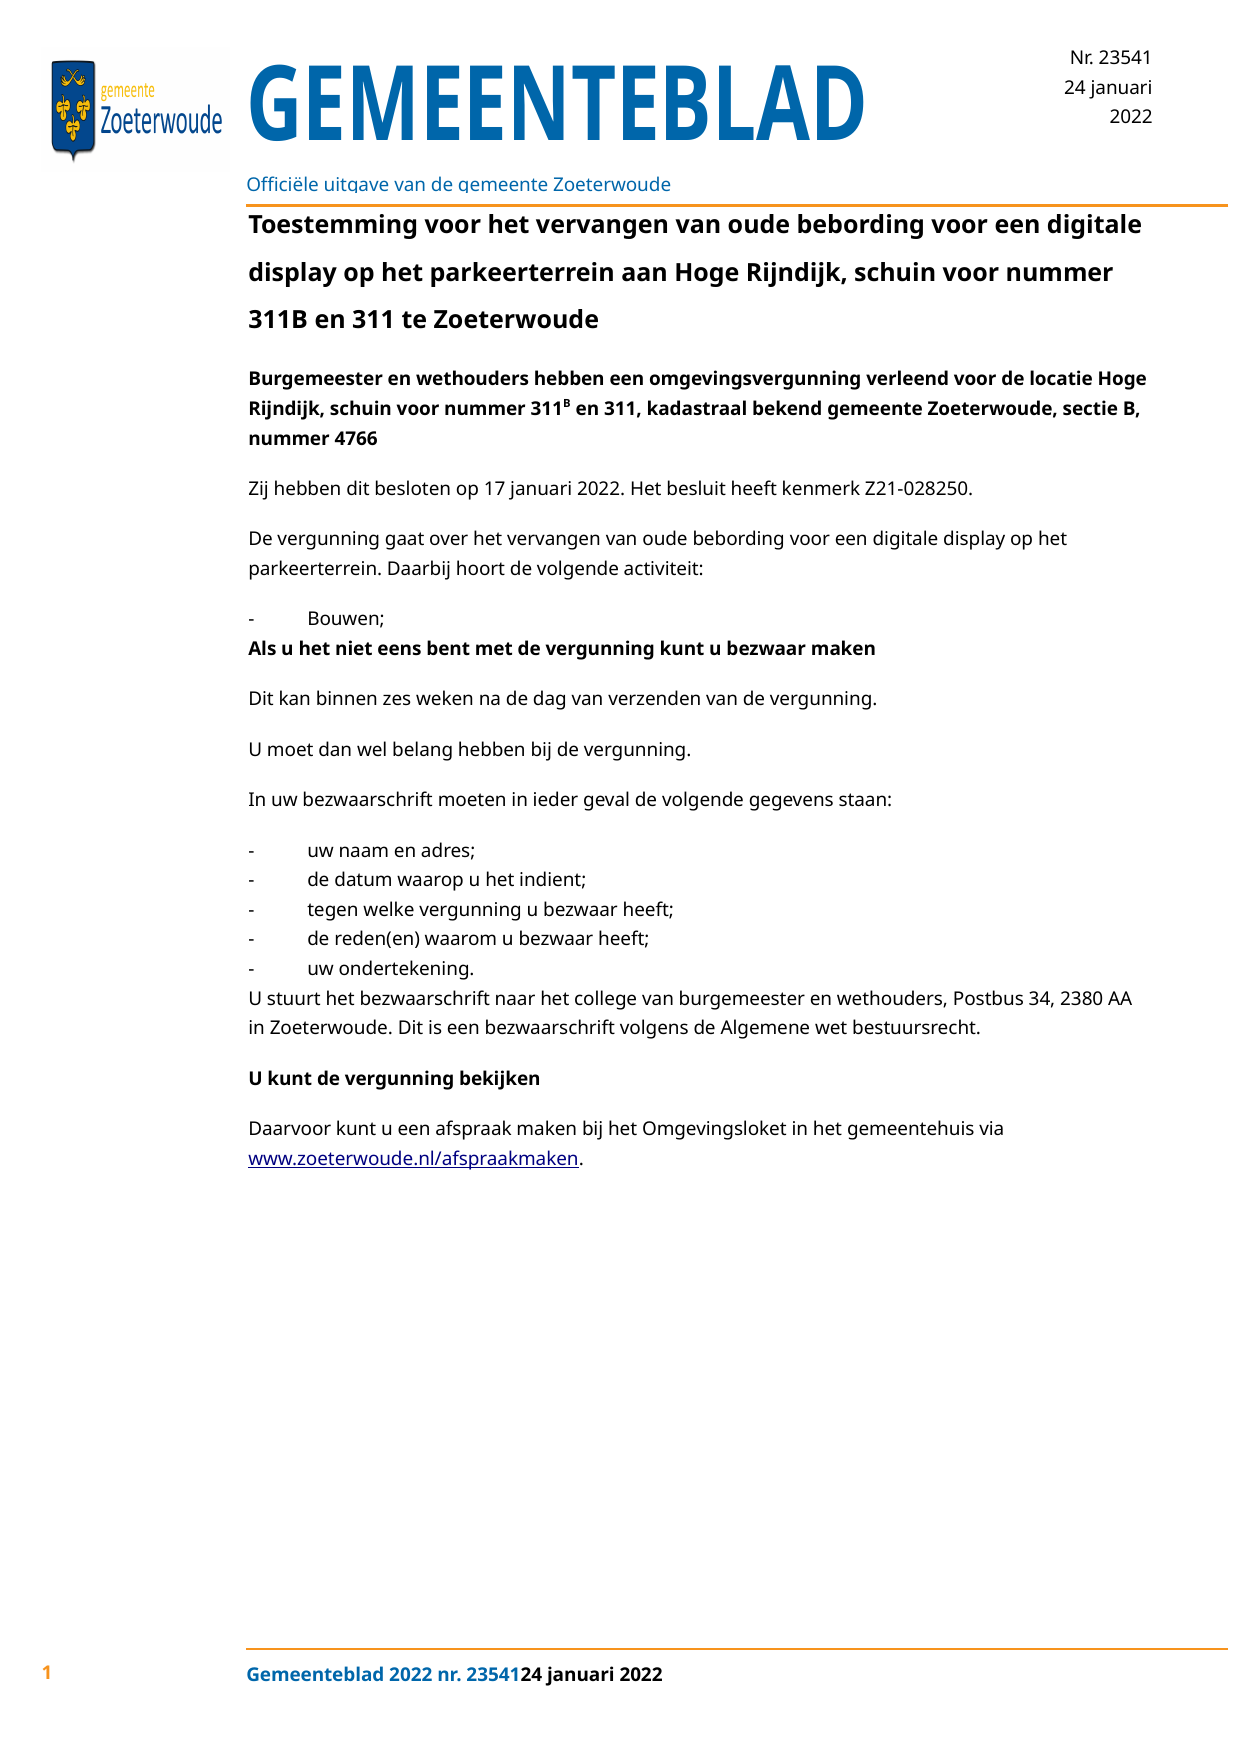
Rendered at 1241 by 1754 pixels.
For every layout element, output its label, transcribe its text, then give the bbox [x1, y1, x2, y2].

text De vergunning gaat over het vervangen van oude bebording voor een digitale display op het parkeerterrein. Daarbij hoort de volgende activiteit: [248, 526, 1152, 581]
list tegen welke vergunning u bezwaar heeft; [248, 896, 1152, 922]
list Bouwen; [248, 606, 1152, 631]
text Dit kan binnen zes weken na de dag van verzenden van de vergunning. [248, 686, 1152, 711]
list de datum waarop u het indient; [248, 866, 1152, 892]
text Toestemming voor het vervangen van oude bebording voor een digitale display op het parkeerterrein aan Hoge Rijndijk, schuin voor nummer 311B en 311 te Zoeterwoude [248, 207, 1152, 336]
list uw ondertekening. [248, 955, 1152, 981]
text Als u het niet eens bent met de vergunning kunt u bezwaar maken [248, 635, 1152, 661]
list uw naam en adres; [248, 837, 1152, 862]
text U moet dan wel belang hebben bij de vergunning. [248, 736, 1152, 762]
text Burgemeester en wethouders hebben een omgevingsvergunning verleend voor de locatie Hoge Rijndijk, schuin voor nummer 311B en 311, kadastraal bekend gemeente Zoeterwoude, sectie B, nummer 4766 [248, 366, 1152, 450]
picture [41, 47, 231, 172]
text In uw bezwaarschrift moeten in ieder geval de volgende gegevens staan: [248, 786, 1152, 812]
text U stuurt het bezwaarschrift naar het college van burgemeester en wethouders, Postbus 34, 2380 AA in Zoeterwoude. Dit is een bezwaarschrift volgens de Algemene wet bestuursrecht. [248, 985, 1152, 1040]
text U kunt de vergunning bekijken [248, 1065, 1152, 1090]
list de reden(en) waarom u bezwaar heeft; [248, 926, 1152, 951]
text Zij hebben dit besloten op 17 januari 2022. Het besluit heeft kenmerk Z21-028250. [248, 475, 1152, 501]
text Daarvoor kunt u een afspraak maken bij het Omgevingsloket in het gemeentehuis via www.zoeterwoude.nl/afspraakmaken. [248, 1115, 1152, 1170]
